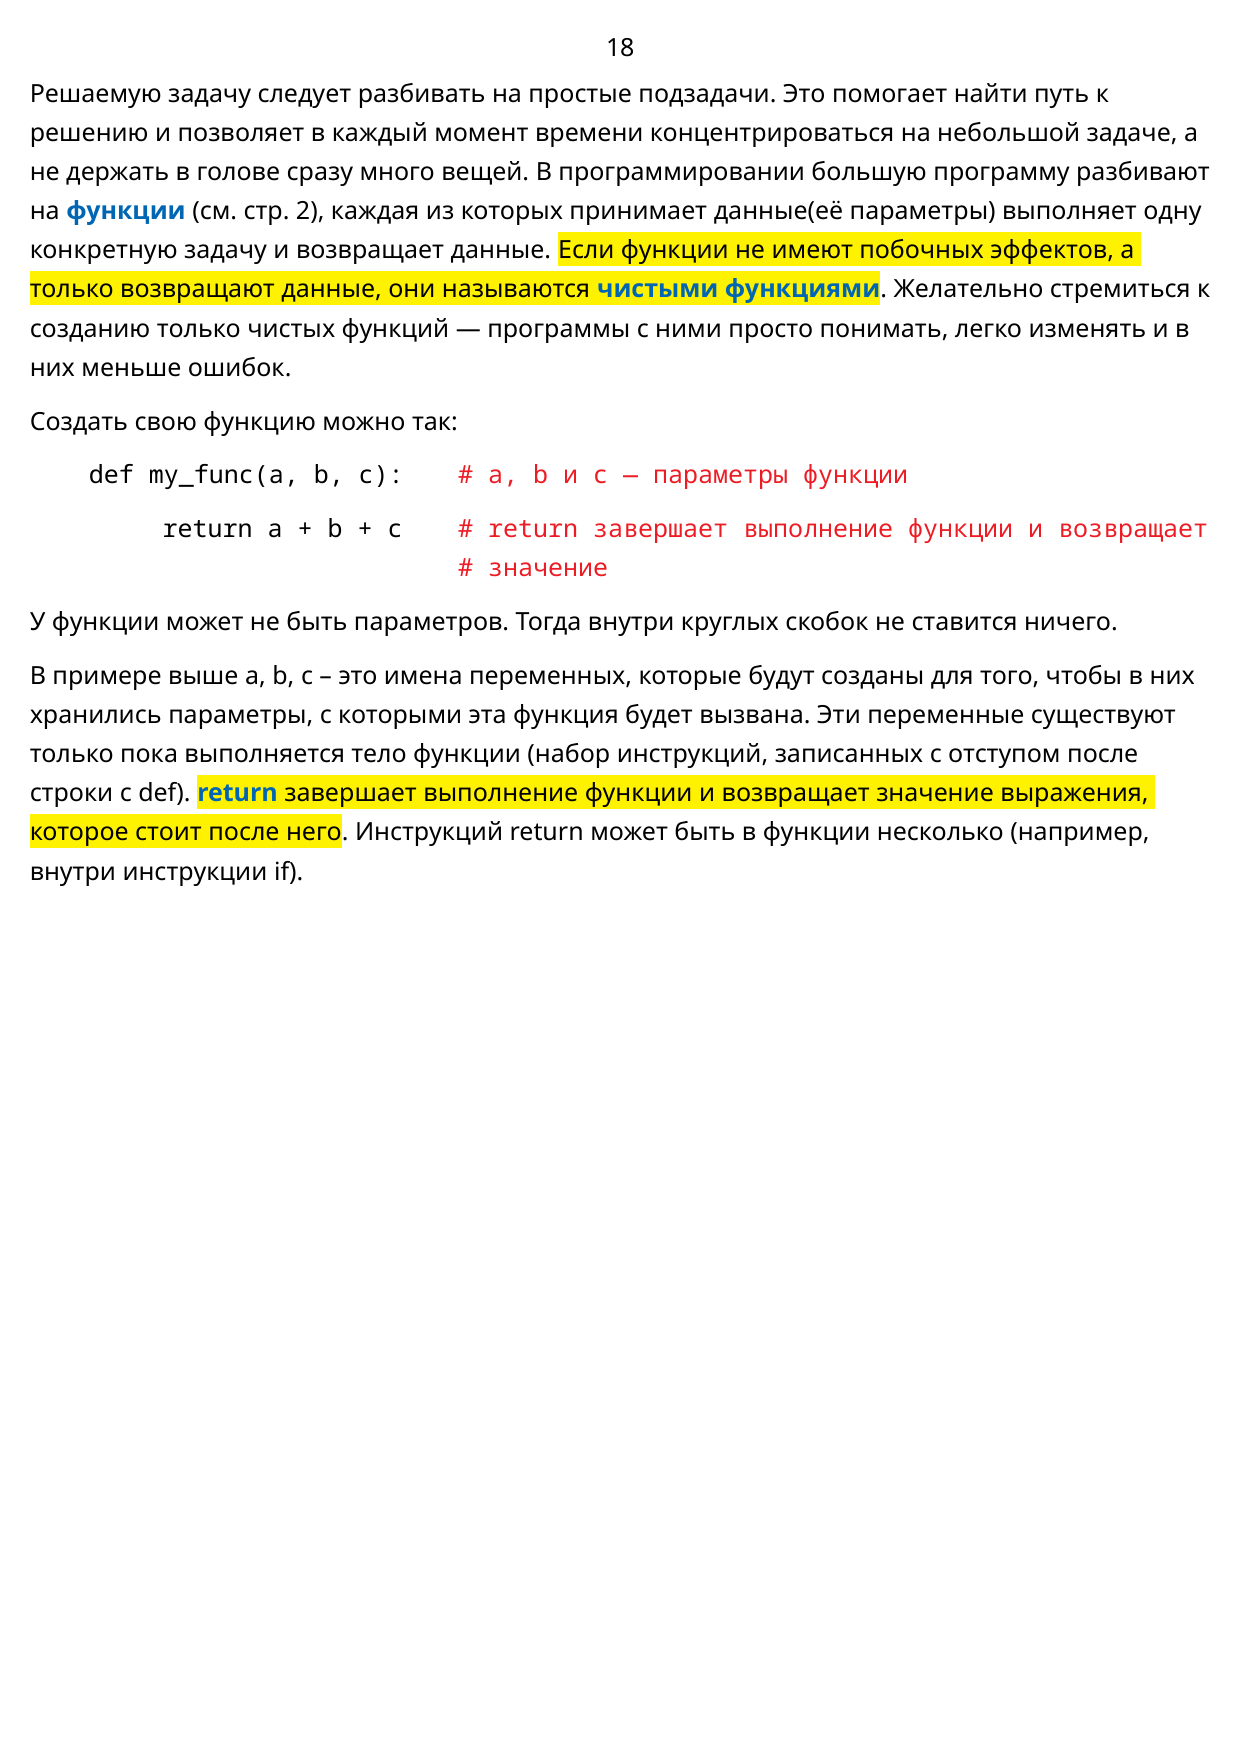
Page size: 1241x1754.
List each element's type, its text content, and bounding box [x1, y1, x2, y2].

text У функции может не быть параметров. Тогда внутри круглых скобок не ставится ничего. [29, 604, 1211, 638]
text Решаемую задачу следует разбивать на простые подзадачи. Это помогает найти путь к решению и позволяет в каждый момент времени концентрироваться на небольшой задаче, а не держать в голове сразу много вещей. В программировании большую программу разбивают на функции (см. стр. 2), каждая из которых принимает данные(её параметры) выполняет одну конкретную задачу и возвращает данные. Если функции не имеют побочных эффектов, а только возвращают данные, они называются чистыми функциями. Желательно стремиться к созданию только чистых функций — программы с ними просто понимать, легко изменять и в них меньше ошибок. [29, 75, 1211, 383]
text return a + b + c # return завершает выполнение функции и возвращает # значение [88, 511, 1211, 584]
text В примере выше a, b, c – это имена переменных, которые будут созданы для того, чтобы в них хранились параметры, с которыми эта функция будет вызвана. Эти переменные существуют только пока выполняется тело функции (набор инструкций, записанных с отступом после строки с def). return завершает выполнение функции и возвращает значение выражения, которое стоит после него. Инструкций return может быть в функции несколько (например, внутри инструкции if). [29, 657, 1211, 887]
text def my_func(a, b, c): # a, b и с — параметры функции [88, 457, 1211, 491]
text Создать свою функцию можно так: [29, 403, 1211, 437]
